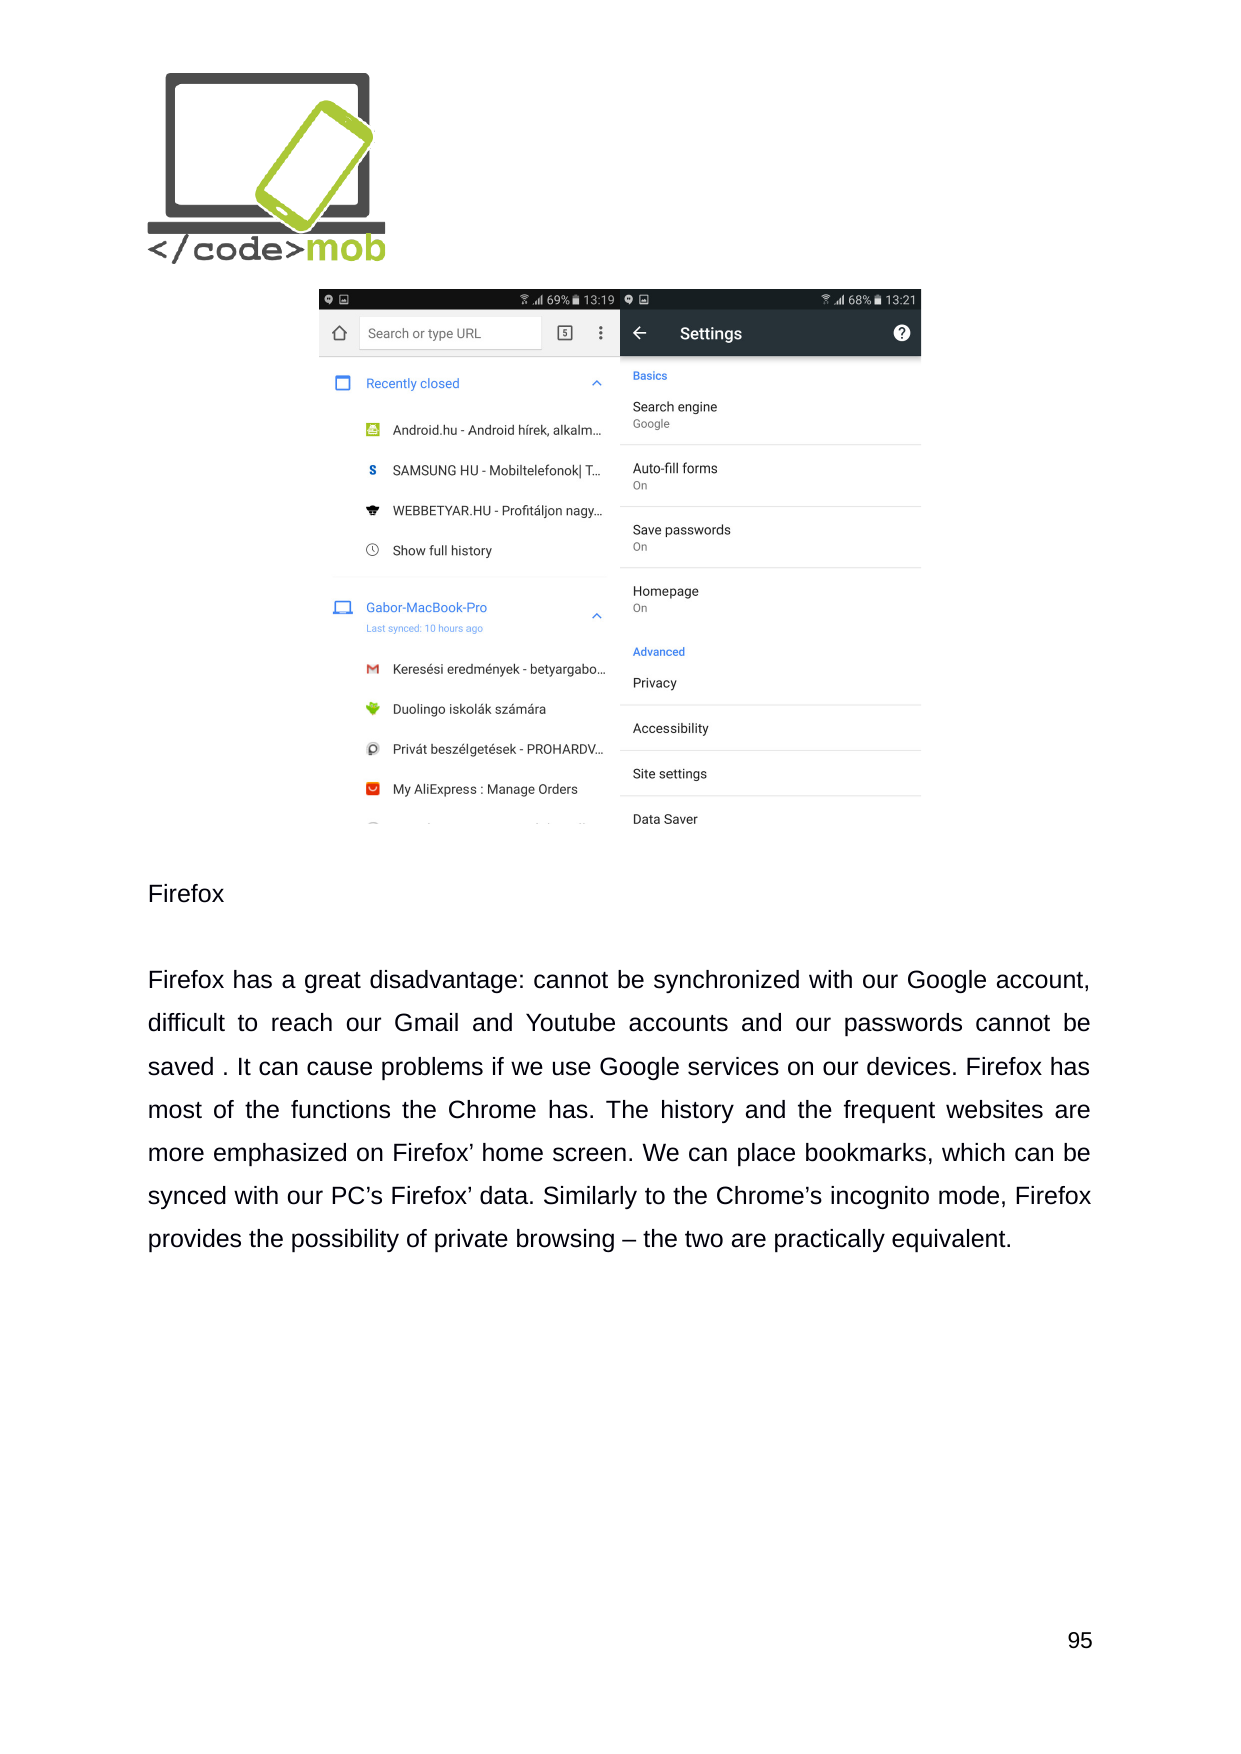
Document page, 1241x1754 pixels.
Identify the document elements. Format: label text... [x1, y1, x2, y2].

text Firefox [148, 879, 1093, 908]
picture [319, 289, 922, 824]
text Firefox has a great disadvantage: cannot be synchronized with our Google account, difficult to reach our Gmail and Youtube accounts and our passwords cannot be saved . It can cause problems if we use Google services on our devices. Firefox has most of the functions the Chrome has. The history and the frequent websites are more emphasized on Firefox’ home screen. We can place bookmarks, which can be synced with our PC’s Firefox’ data. Similarly to the Chrome’s incognito mode, Firefox provides the possibility of private browsing – the two are practically equivalent. [148, 965, 1093, 1253]
picture [147, 73, 386, 264]
